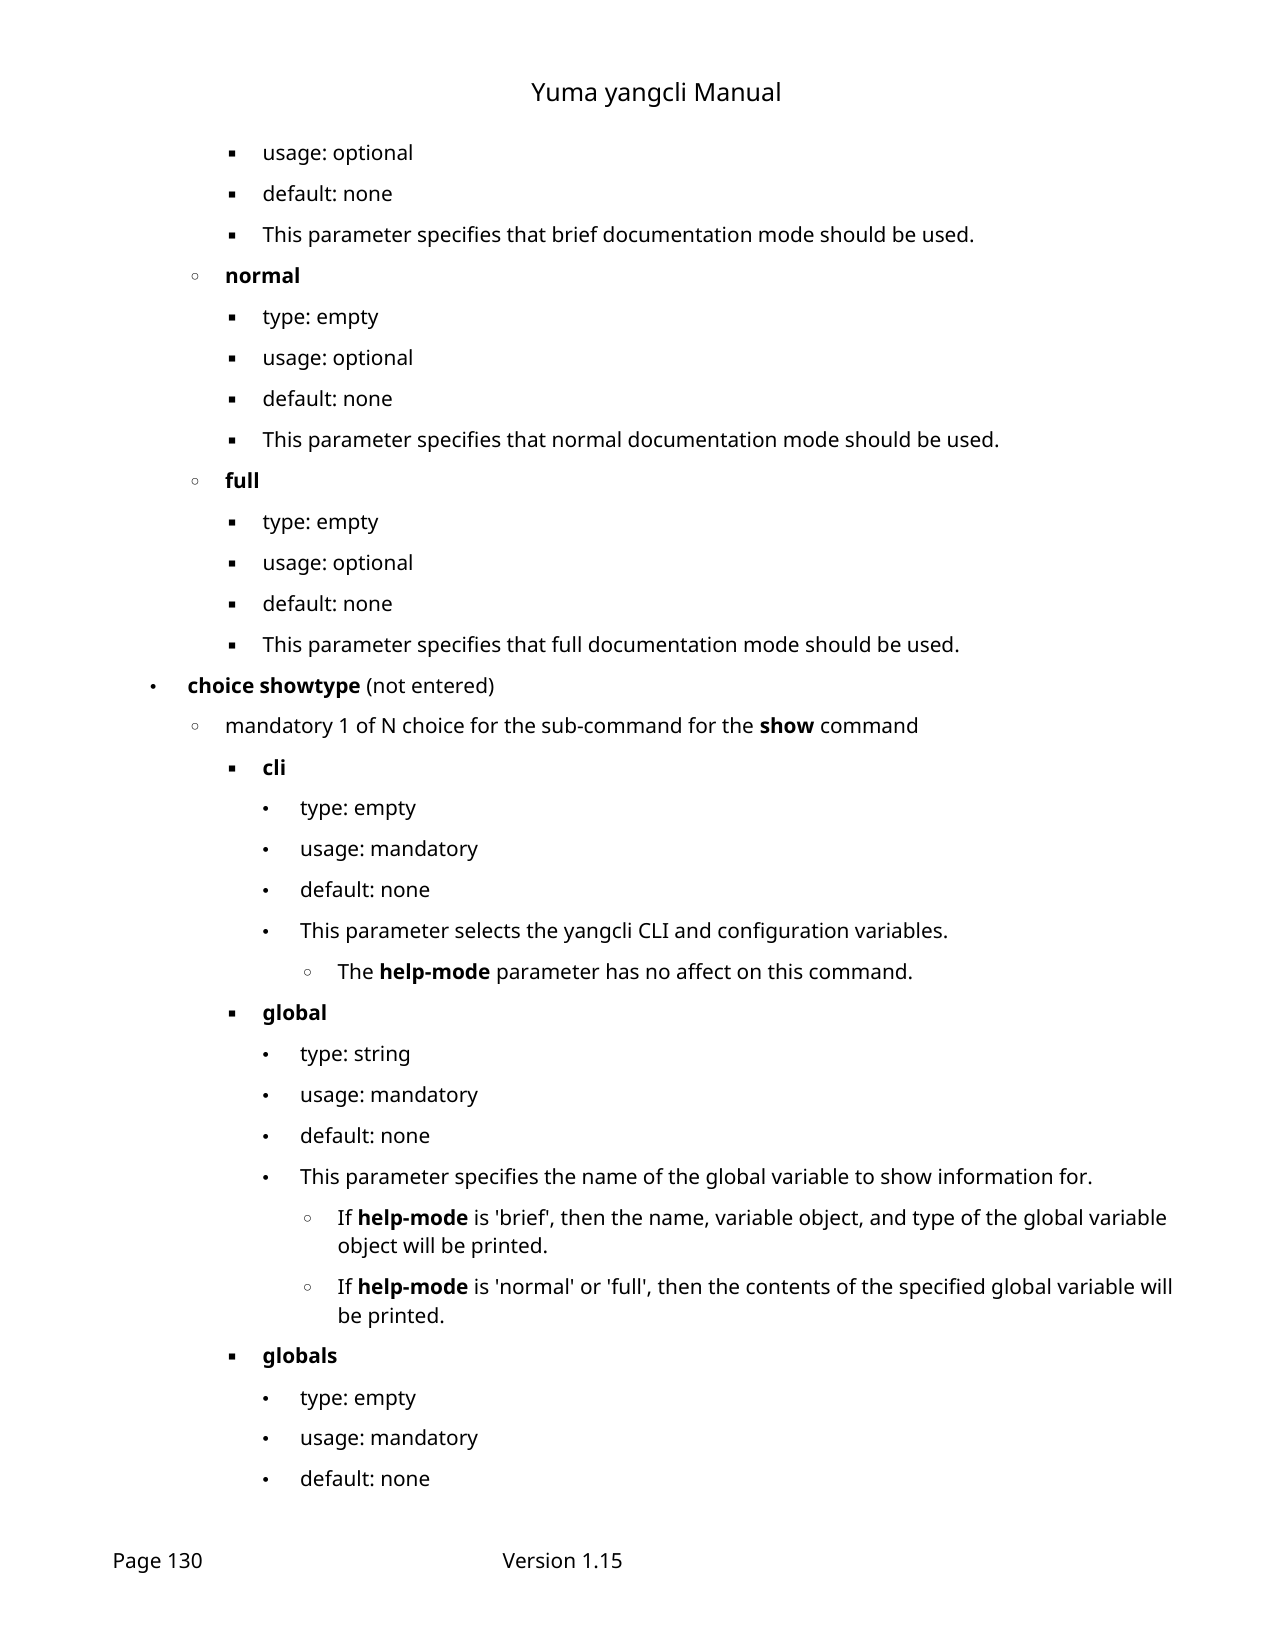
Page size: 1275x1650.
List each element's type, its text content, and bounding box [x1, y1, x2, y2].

list default: none [262, 1121, 1200, 1149]
list usage: optional [225, 343, 1200, 372]
list full [187, 466, 1200, 494]
list usage: mandatory [262, 1423, 1200, 1452]
list default: none [262, 1464, 1200, 1493]
list This parameter specifies that full documentation mode should be used. [225, 630, 1200, 658]
list This parameter selects the yangcli CLI and configuration variables. [262, 916, 1200, 945]
list usage: optional [225, 548, 1200, 576]
list type: empty [262, 793, 1200, 822]
list If help-mode is 'brief', then the name, variable object, and type of the global variable object will be printed. [300, 1203, 1200, 1260]
list If help-mode is 'normal' or 'full', then the contents of the specified global variable will be printed. [300, 1272, 1200, 1329]
list This parameter specifies the name of the global variable to show information for. [262, 1162, 1200, 1190]
list globals [225, 1342, 1200, 1370]
list The help-mode parameter has no affect on this command. [300, 957, 1200, 986]
list usage: optional [225, 138, 1200, 167]
list type: empty [225, 302, 1200, 331]
list normal [187, 261, 1200, 290]
list choice showtype (not entered) [150, 671, 1200, 699]
list global [225, 998, 1200, 1027]
list usage: mandatory [262, 1080, 1200, 1108]
list This parameter specifies that brief documentation mode should be used. [225, 220, 1200, 249]
list usage: mandatory [262, 834, 1200, 863]
list type: empty [262, 1383, 1200, 1411]
list This parameter specifies that normal documentation mode should be used. [225, 425, 1200, 453]
list type: string [262, 1039, 1200, 1068]
list mandatory 1 of N choice for the sub-command for the show command [187, 712, 1200, 740]
list default: none [225, 384, 1200, 413]
list cli [225, 753, 1200, 781]
list default: none [225, 179, 1200, 208]
list default: none [262, 875, 1200, 904]
list type: empty [225, 507, 1200, 535]
list default: none [225, 589, 1200, 617]
